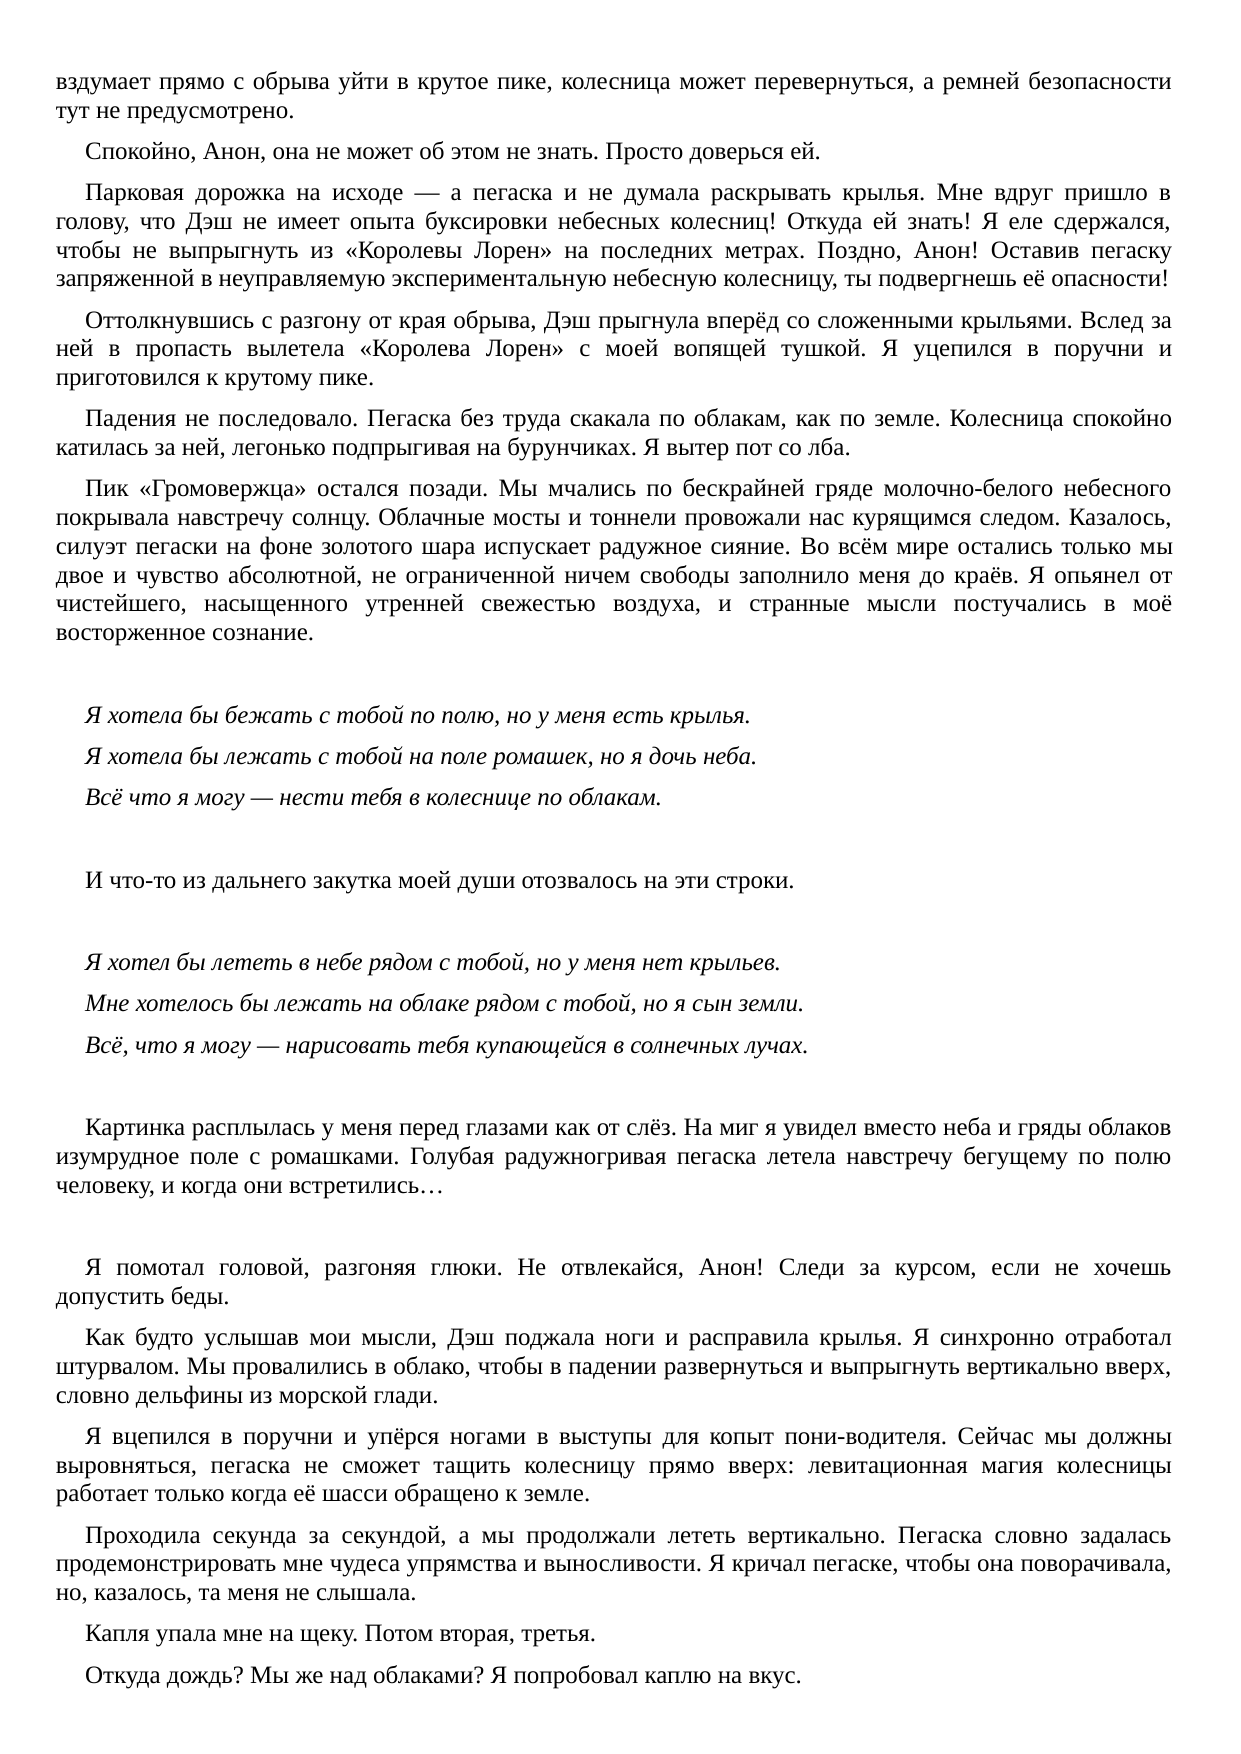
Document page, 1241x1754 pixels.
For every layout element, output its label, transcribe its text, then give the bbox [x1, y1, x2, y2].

text Мне хотелось бы лежать на облаке рядом с тобой, но я сын земли. [56, 988, 1173, 1017]
text Капля упала мне на щеку. Потом вторая, третья. [56, 1618, 1173, 1647]
text Я хотел бы лететь в небе рядом с тобой, но у меня нет крыльев. [56, 947, 1173, 976]
text вздумает прямо с обрыва уйти в крутое пике, колесница может перевернуться, а ремней безопасности тут не предусмотрено. [56, 66, 1173, 123]
text Пик «Громовержца» остался позади. Мы мчались по бескрайней гряде молочно-белого небесного покрывала навстречу солнцу. Облачные мосты и тоннели провожали нас курящимся следом. Казалось, силуэт пегаски на фоне золотого шара испускает радужное сияние. Во всём мире остались только мы двое и чувство абсолютной, не ограниченной ничем свободы заполнило меня до краёв. Я опьянел от чистейшего, насыщенного утренней свежестью воздуха, и странные мысли постучались в моё восторженное сознание. [56, 473, 1173, 646]
text Всё что я могу — нести тебя в колеснице по облакам. [56, 782, 1173, 811]
text Проходила секунда за секундой, а мы продолжали лететь вертикально. Пегаска словно задалась продемонстрировать мне чудеса упрямства и выносливости. Я кричал пегаске, чтобы она поворачивала, но, казалось, та меня не слышала. [56, 1520, 1173, 1606]
text Я хотела бы лежать с тобой на поле ромашек, но я дочь неба. [56, 741, 1173, 770]
text Спокойно, Анон, она не может об этом не знать. Просто доверься ей. [56, 136, 1173, 165]
text Откуда дождь? Мы же над облаками? Я попробовал каплю на вкус. [56, 1660, 1173, 1688]
text Падения не последовало. Пегаска без труда скакала по облакам, как по земле. Колесница спокойно катилась за ней, легонько подпрыгивая на бурунчиках. Я вытер пот со лба. [56, 403, 1173, 461]
text Картинка расплылась у меня перед глазами как от слёз. На миг я увидел вместо неба и гряды облаков изумрудное поле с ромашками. Голубая радужногривая пегаска летела навстречу бегущему по полю человеку, и когда они встретились… [56, 1112, 1173, 1198]
text И что-то из дальнего закутка моей души отозвалось на эти строки. [56, 865, 1173, 893]
text Я хотела бы бежать с тобой по полю, но у меня есть крылья. [56, 700, 1173, 728]
text Оттолкнувшись с разгону от края обрыва, Дэш прыгнула вперёд со сложенными крыльями. Вслед за ней в пропасть вылетела «Королева Лорен» с моей вопящей тушкой. Я уцепился в поручни и приготовился к крутому пике. [56, 305, 1173, 391]
text Я помотал головой, разгоняя глюки. Не отвлекайся, Анон! Следи за курсом, если не хочешь допустить беды. [56, 1252, 1173, 1310]
text Всё, что я могу — нарисовать тебя купающейся в солнечных лучах. [56, 1030, 1173, 1058]
text Я вцепился в поручни и упёрся ногами в выступы для копыт пони-водителя. Сейчас мы должны выровняться, пегаска не сможет тащить колесницу прямо вверх: левитационная магия колесницы работает только когда её шасси обращено к земле. [56, 1421, 1173, 1507]
text Как будто услышав мои мысли, Дэш поджала ноги и расправила крылья. Я синхронно отработал штурвалом. Мы провалились в облако, чтобы в падении развернуться и выпрыгнуть вертикально вверх, словно дельфины из морской глади. [56, 1322, 1173, 1408]
text Парковая дорожка на исходе — а пегаска и не думала раскрывать крылья. Мне вдруг пришло в голову, что Дэш не имеет опыта буксировки небесных колесниц! Откуда ей знать! Я еле сдержался, чтобы не выпрыгнуть из «Королевы Лорен» на последних метрах. Поздно, Анон! Оставив пегаску запряженной в неуправляемую экспериментальную небесную колесницу, ты подвергнешь её опасности! [56, 177, 1173, 292]
